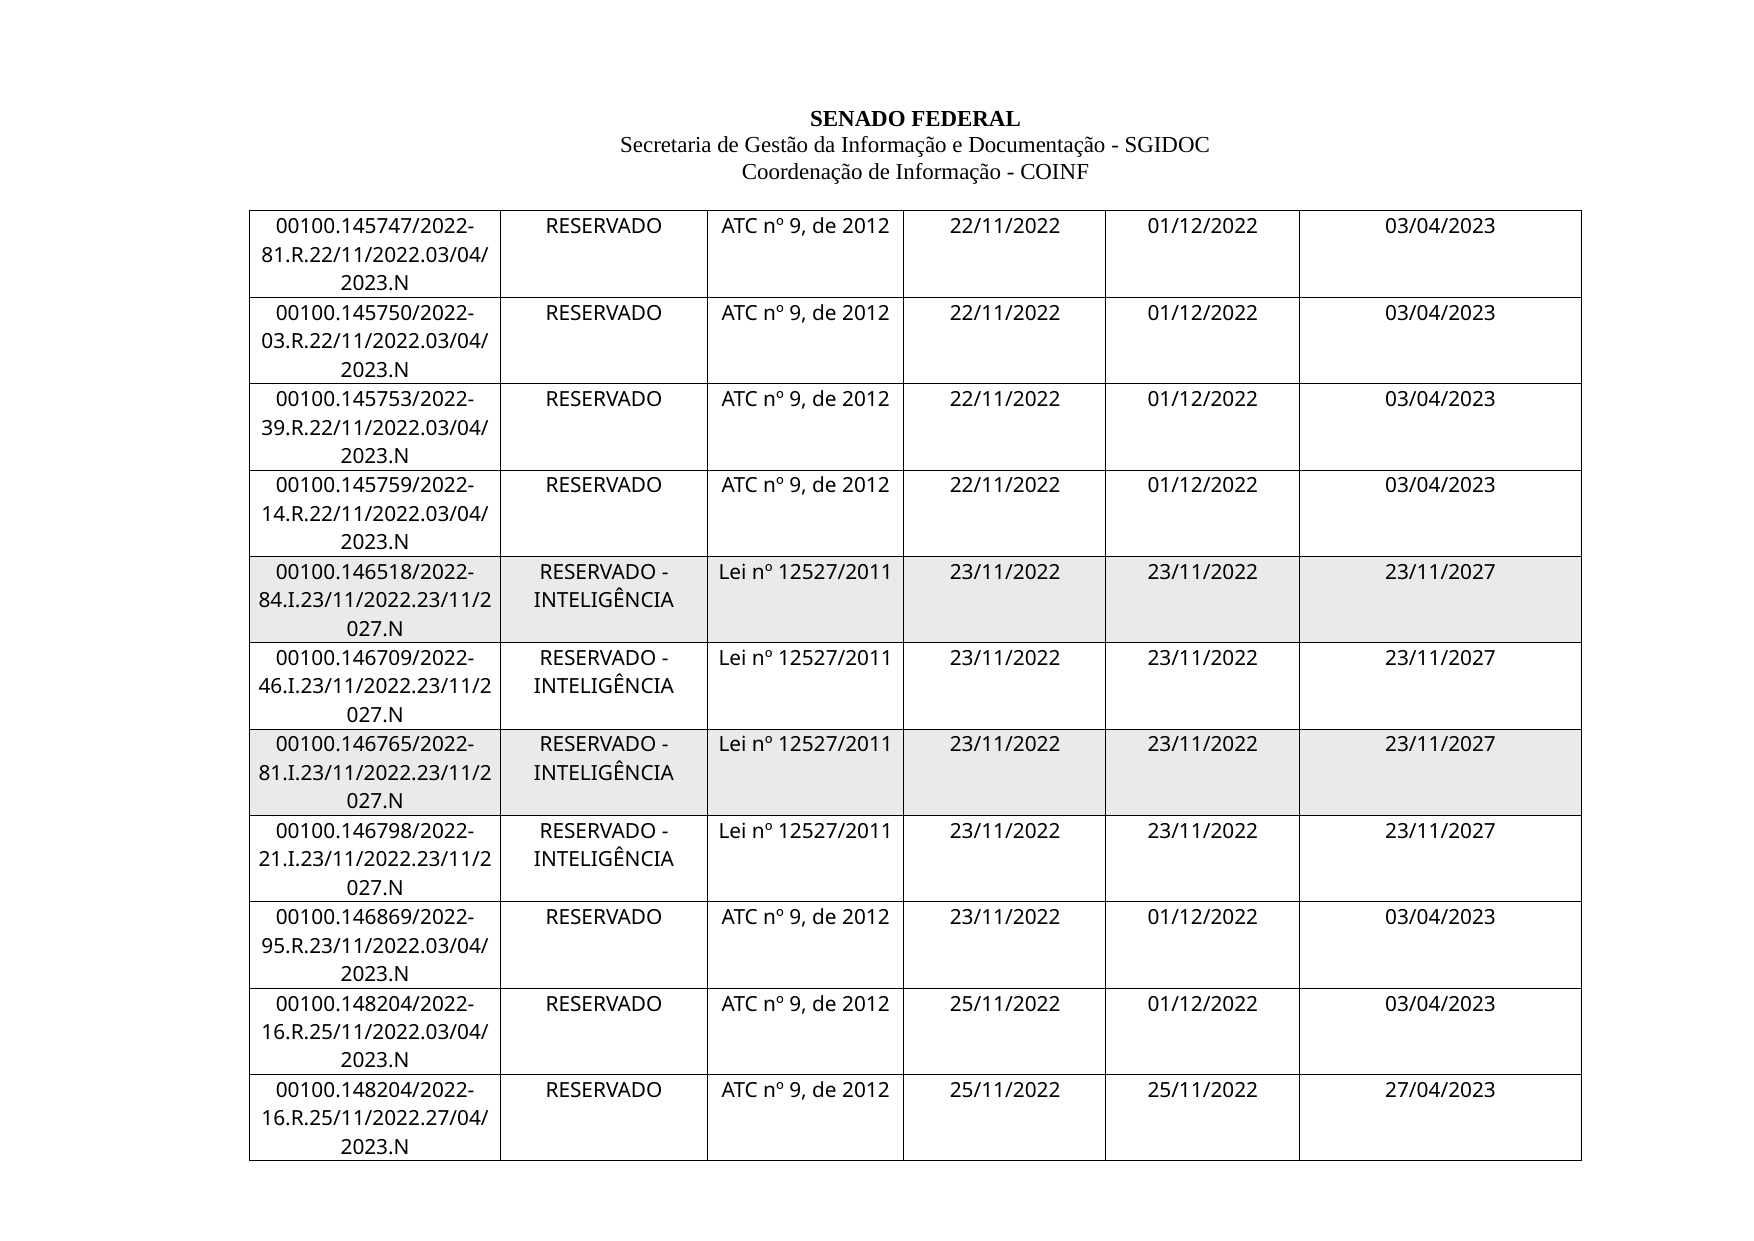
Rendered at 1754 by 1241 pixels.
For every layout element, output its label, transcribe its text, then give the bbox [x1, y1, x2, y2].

table_cell 22/11/2022 [904, 471, 1105, 556]
table_cell 00100.148204/2022-16.R.25/11/2022.27/04/2023.N [250, 1075, 500, 1160]
table_cell ATC nº 9, de 2012 [708, 384, 903, 469]
table_cell 23/11/2027 [1300, 816, 1581, 901]
table_cell RESERVADO [501, 471, 707, 556]
table_cell RESERVADO [501, 1075, 707, 1160]
table_cell 00100.148204/2022-16.R.25/11/2022.03/04/2023.N [250, 989, 500, 1074]
table_cell 23/11/2022 [1106, 816, 1299, 901]
table_cell RESERVADO - INTELIGÊNCIA [501, 557, 707, 642]
table_cell RESERVADO [501, 384, 707, 469]
table_cell 23/11/2022 [904, 816, 1105, 901]
table_cell 23/11/2022 [904, 902, 1105, 988]
table_cell Lei nº 12527/2011 [708, 816, 903, 901]
table_cell ATC nº 9, de 2012 [708, 211, 903, 297]
table_cell 22/11/2022 [904, 298, 1105, 383]
table_cell 03/04/2023 [1300, 211, 1581, 297]
table_cell 00100.146518/2022-84.I.23/11/2022.23/11/2027.N [250, 557, 500, 642]
table_cell ATC nº 9, de 2012 [708, 902, 903, 988]
table_cell RESERVADO [501, 298, 707, 383]
table_cell 01/12/2022 [1106, 471, 1299, 556]
table_cell 00100.146869/2022-95.R.23/11/2022.03/04/2023.N [250, 902, 500, 988]
table_cell RESERVADO - INTELIGÊNCIA [501, 816, 707, 901]
table_cell Lei nº 12527/2011 [708, 643, 903, 728]
table_cell ATC nº 9, de 2012 [708, 989, 903, 1074]
table_cell 23/11/2022 [904, 730, 1105, 815]
table_cell 00100.145750/2022-03.R.22/11/2022.03/04/2023.N [250, 298, 500, 383]
table_cell 23/11/2022 [1106, 643, 1299, 728]
table_cell RESERVADO [501, 211, 707, 297]
table_cell 23/11/2027 [1300, 643, 1581, 728]
table_cell 01/12/2022 [1106, 384, 1299, 469]
table_cell RESERVADO - INTELIGÊNCIA [501, 730, 707, 815]
table_cell 25/11/2022 [904, 989, 1105, 1074]
table_cell 23/11/2022 [1106, 730, 1299, 815]
table_cell Lei nº 12527/2011 [708, 730, 903, 815]
table_cell 23/11/2022 [904, 643, 1105, 728]
table_cell 00100.145759/2022-14.R.22/11/2022.03/04/2023.N [250, 471, 500, 556]
table_cell 23/11/2022 [904, 557, 1105, 642]
table_cell 27/04/2023 [1300, 1075, 1581, 1160]
table_cell ATC nº 9, de 2012 [708, 471, 903, 556]
table_cell 00100.145753/2022-39.R.22/11/2022.03/04/2023.N [250, 384, 500, 469]
table_cell 00100.146709/2022-46.I.23/11/2022.23/11/2027.N [250, 643, 500, 728]
table_cell RESERVADO - INTELIGÊNCIA [501, 643, 707, 728]
table_cell RESERVADO [501, 902, 707, 988]
table_cell 23/11/2022 [1106, 557, 1299, 642]
table_cell 03/04/2023 [1300, 471, 1581, 556]
table_cell 03/04/2023 [1300, 902, 1581, 988]
table_cell Lei nº 12527/2011 [708, 557, 903, 642]
table_cell 25/11/2022 [904, 1075, 1105, 1160]
table_cell 01/12/2022 [1106, 989, 1299, 1074]
table_cell 01/12/2022 [1106, 298, 1299, 383]
table_cell RESERVADO [501, 989, 707, 1074]
table_cell 22/11/2022 [904, 211, 1105, 297]
table_cell 03/04/2023 [1300, 989, 1581, 1074]
table_cell 23/11/2027 [1300, 730, 1581, 815]
table_cell ATC nº 9, de 2012 [708, 1075, 903, 1160]
table_cell 23/11/2027 [1300, 557, 1581, 642]
table_cell 01/12/2022 [1106, 211, 1299, 297]
table_cell ATC nº 9, de 2012 [708, 298, 903, 383]
table_cell 00100.146798/2022-21.I.23/11/2022.23/11/2027.N [250, 816, 500, 901]
table_cell 01/12/2022 [1106, 902, 1299, 988]
table_cell 00100.146765/2022-81.I.23/11/2022.23/11/2027.N [250, 730, 500, 815]
table_cell 00100.145747/2022-81.R.22/11/2022.03/04/2023.N [250, 211, 500, 297]
table_cell 03/04/2023 [1300, 384, 1581, 469]
table_cell 22/11/2022 [904, 384, 1105, 469]
table_cell 03/04/2023 [1300, 298, 1581, 383]
table_cell 25/11/2022 [1106, 1075, 1299, 1160]
